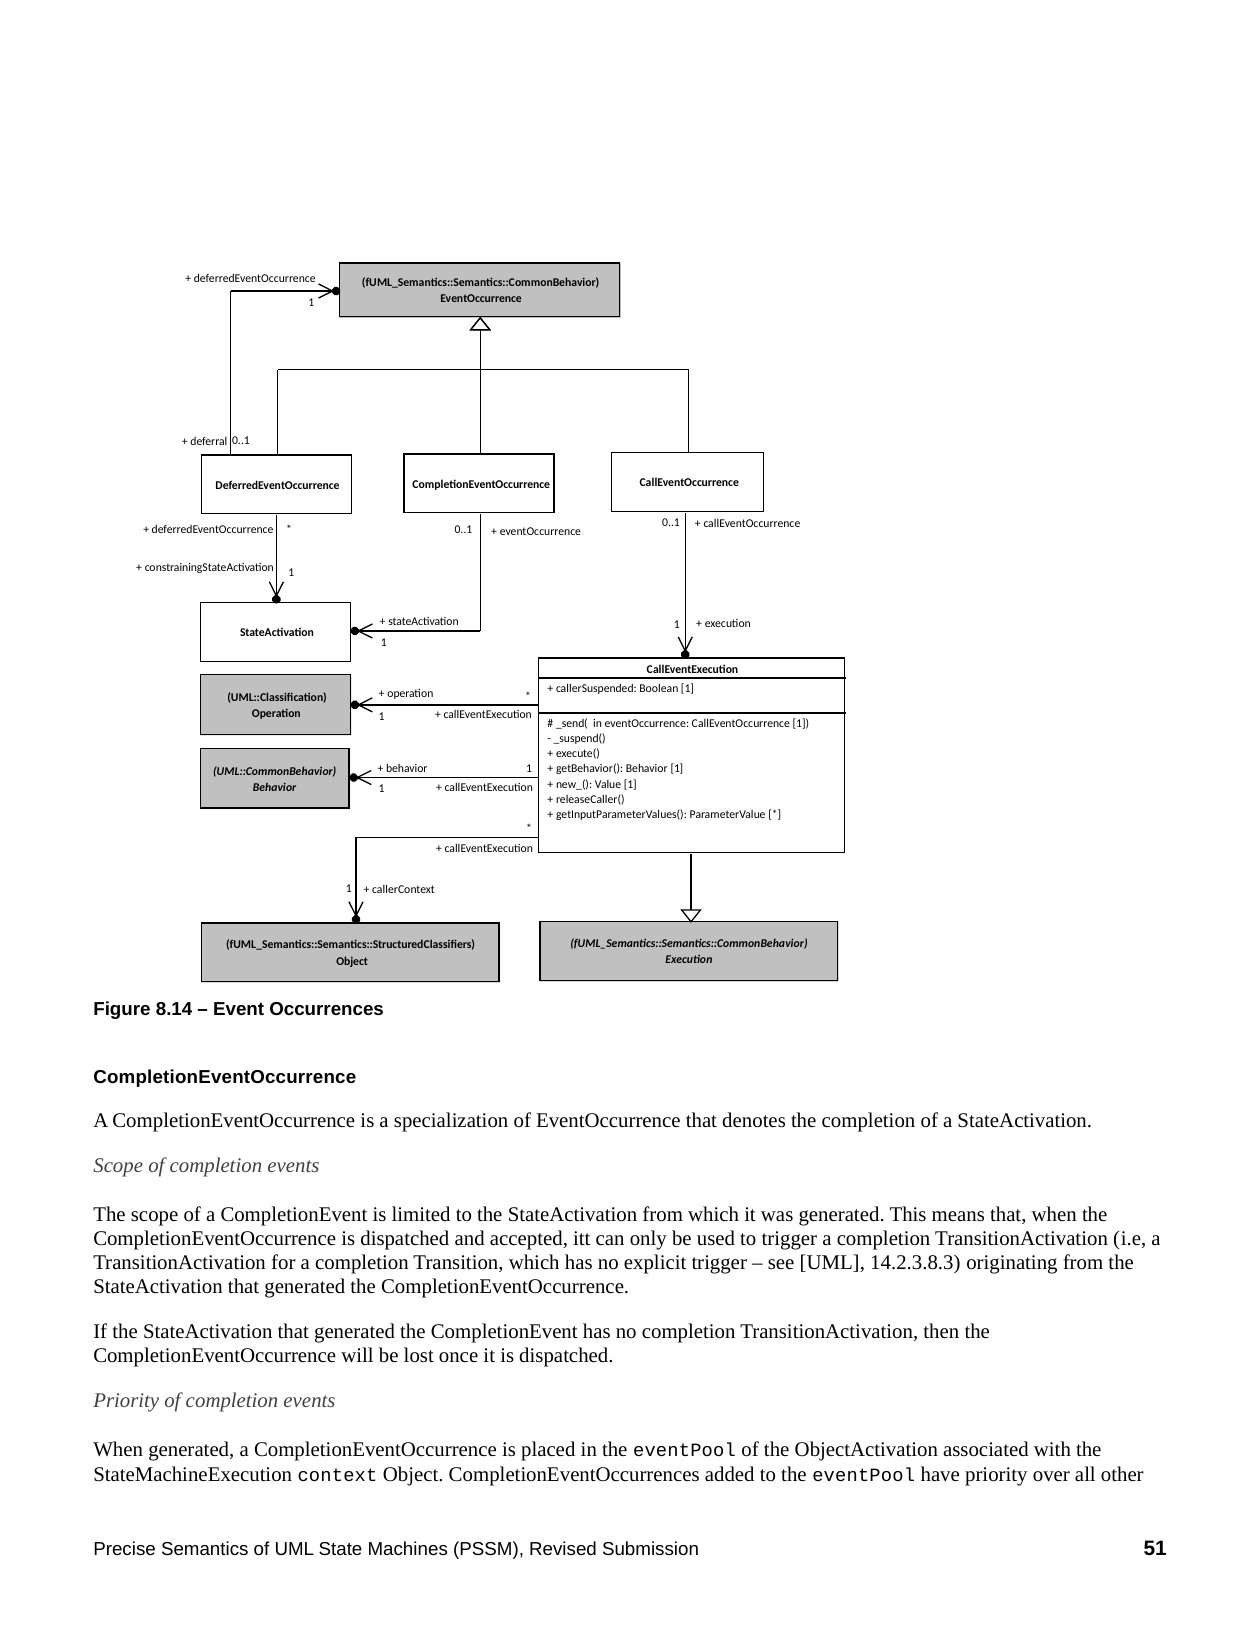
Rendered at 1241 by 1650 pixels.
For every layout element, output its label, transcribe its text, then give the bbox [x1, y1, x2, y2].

text A CompletionEventOccurrence is a specialization of EventOccurrence that denotes the completion of a StateActivation. [93, 1108, 1164, 1132]
text If the StateActivation that generated the CompletionEvent has no completion TransitionActivation, then the CompletionEventOccurrence will be lost once it is dispatched. [93, 1319, 1164, 1367]
text The scope of a CompletionEvent is limited to the StateActivation from which it was generated. This means that, when the CompletionEventOccurrence is dispatched and accepted, itt can only be used to trigger a completion TransitionActivation (i.e, a TransitionActivation for a completion Transition, which has no explicit trigger – see [UML], 14.2.3.8.3) originating from the StateActivation that generated the CompletionEventOccurrence. [93, 1202, 1164, 1298]
text Figure 8.14 – Event Occurrences [93, 243, 1164, 1020]
subtitle CompletionEventOccurrence [93, 1066, 1164, 1087]
subtitle Priority of completion events [93, 1388, 1164, 1412]
text When generated, a CompletionEventOccurrence is placed in the eventPool of the ObjectActivation associated with the StateMachineExecution context Object. CompletionEventOccurrences added to the eventPool have priority over all other [93, 1437, 1164, 1487]
subtitle Scope of completion events [93, 1153, 1164, 1177]
